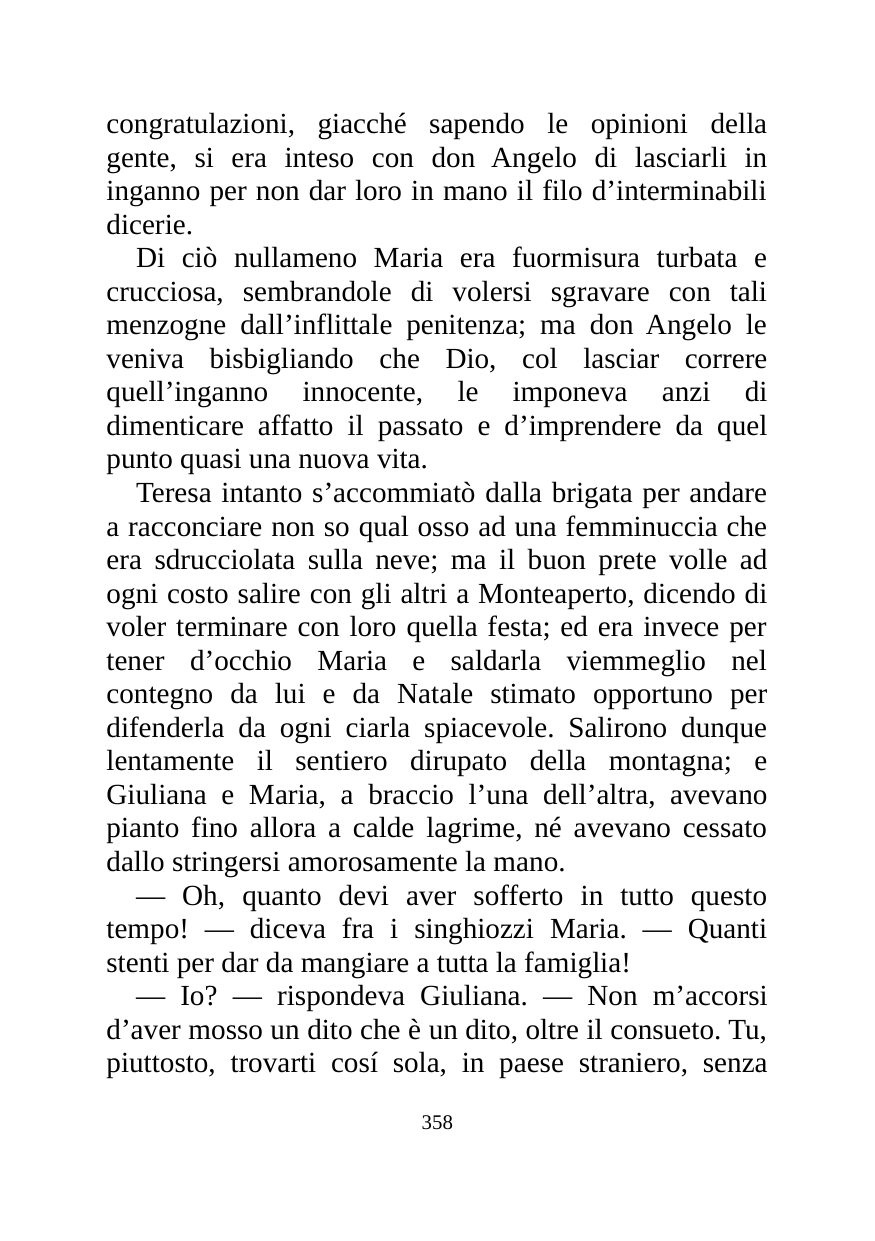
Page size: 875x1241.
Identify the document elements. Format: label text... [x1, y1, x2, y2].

text congratulazioni, giacché sapendo le opinioni della gente, si era inteso con don Angelo di lasciarli in inganno per non dar loro in mano il filo d’interminabili dicerie. [106, 106, 768, 240]
text — Oh, quanto devi aver sofferto in tutto questo tempo! — diceva fra i singhiozzi Maria. — Quanti stenti per dar da mangiare a tutta la famiglia! [106, 878, 768, 978]
text — Io? — rispondeva Giuliana. — Non m’accorsi d’aver mosso un dito che è un dito, oltre il consueto. Tu, piuttosto, trovarti cosí sola, in paese straniero, senza [106, 978, 768, 1079]
text Di ciò nullameno Maria era fuormisura turbata e crucciosa, sembrandole di volersi sgravare con tali menzogne dall’inflittale penitenza; ma don Angelo le veniva bisbigliando che Dio, col lasciar correre quell’inganno innocente, le imponeva anzi di dimenticare affatto il passato e d’imprendere da quel punto quasi una nuova vita. [106, 240, 768, 475]
text Teresa intanto s’accommiatò dalla brigata per andare a racconciare non so qual osso ad una femminuccia che era sdrucciolata sulla neve; ma il buon prete volle ad ogni costo salire con gli altri a Monteaperto, dicendo di voler terminare con loro quella festa; ed era invece per tener d’occhio Maria e saldarla viemmeglio nel contegno da lui e da Natale stimato opportuno per difenderla da ogni ciarla spiacevole. Salirono dunque lentamente il sentiero dirupato della montagna; e Giuliana e Maria, a braccio l’una dell’altra, avevano pianto fino allora a calde lagrime, né avevano cessato dallo stringersi amorosamente la mano. [106, 475, 768, 878]
